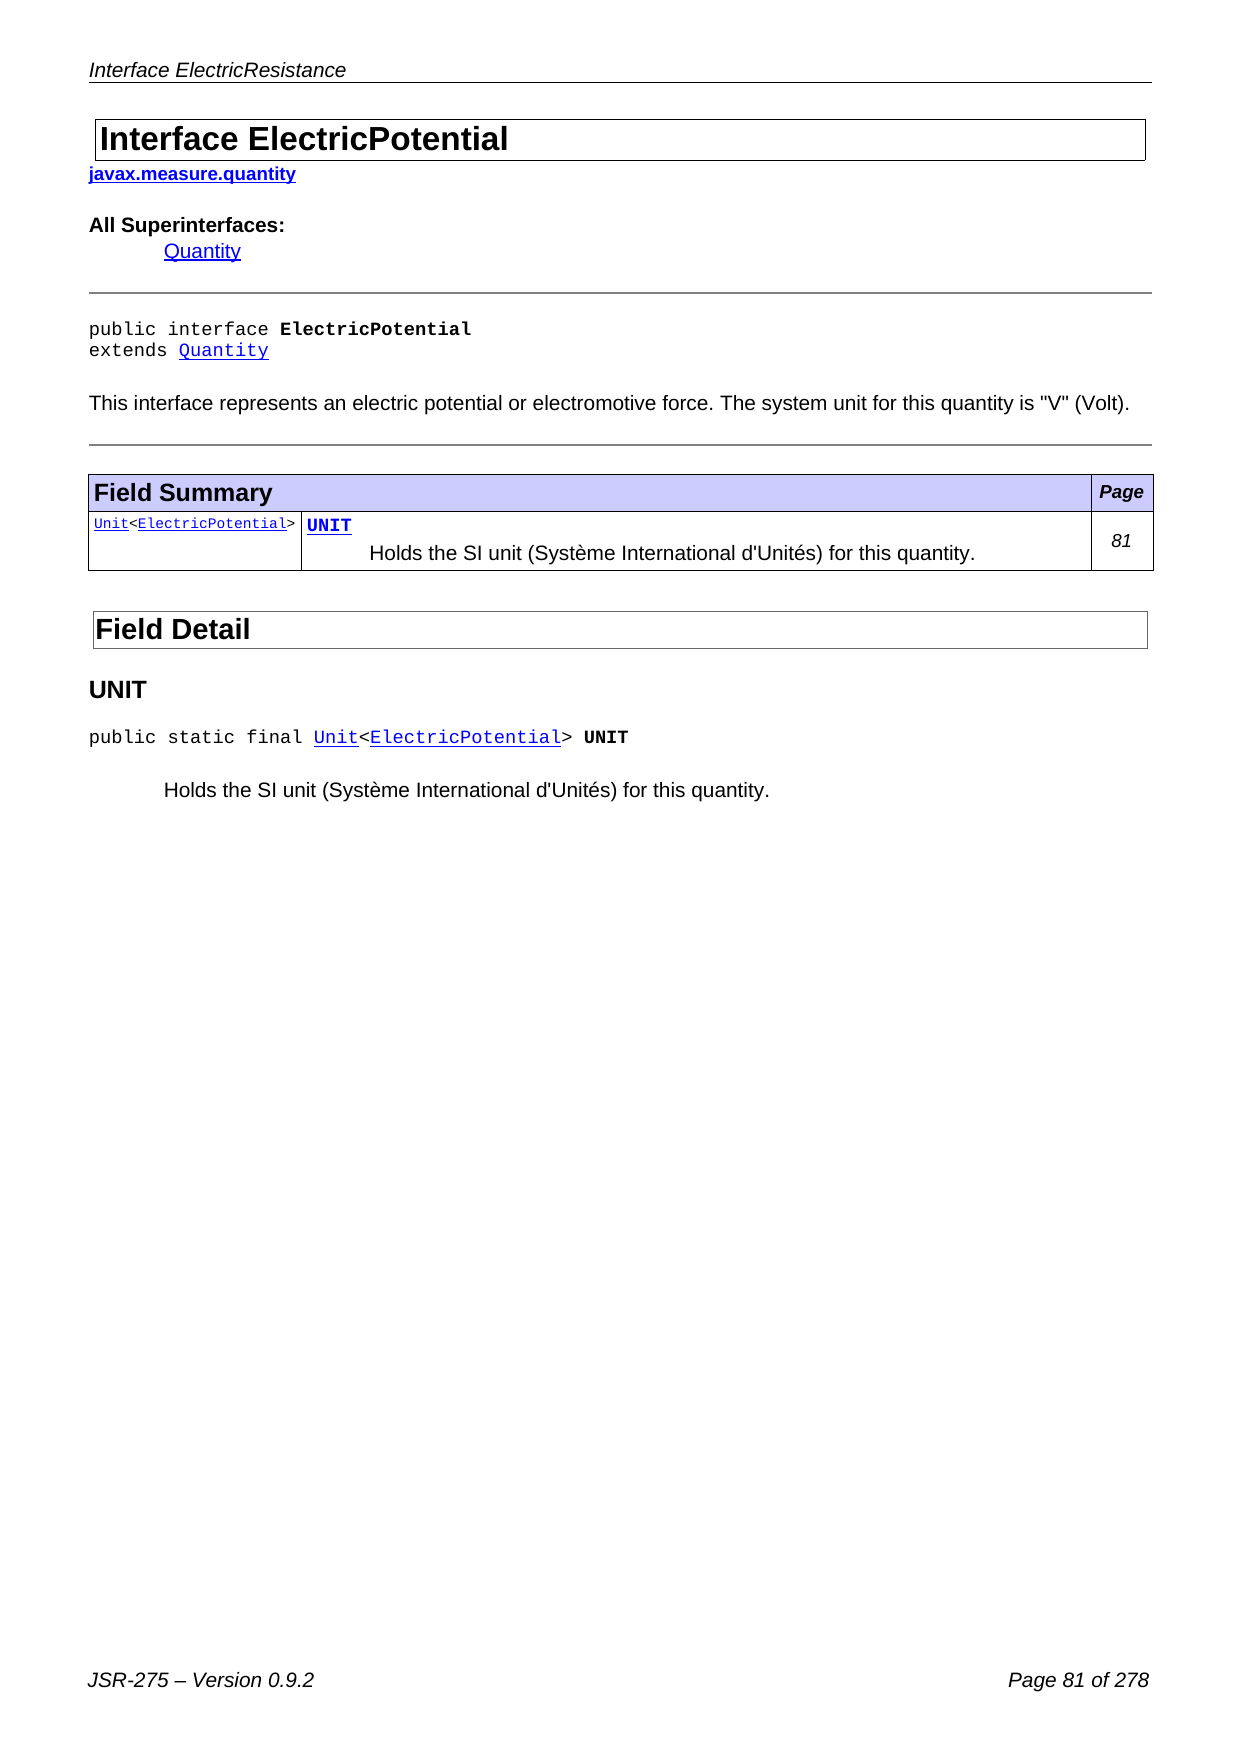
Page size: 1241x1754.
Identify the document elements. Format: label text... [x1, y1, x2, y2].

subtitle All Superinterfaces: [88, 214, 1152, 237]
table_header Field Summary [89, 475, 1091, 511]
subtitle Interface ElectricPotential [96, 120, 1145, 160]
table_cell Unit<ElectricPotential> [89, 512, 301, 569]
text Holds the SI unit (Système International d'Unités) for this quantity. [163, 779, 1152, 802]
table_header Page [1092, 475, 1153, 511]
subtitle Field Detail [94, 612, 1147, 648]
text extends Quantity [88, 341, 1152, 362]
text public interface ElectricPotential [88, 320, 1152, 341]
text public static final Unit<ElectricPotential> UNIT [88, 728, 1152, 749]
table_cell 79 [1092, 512, 1153, 569]
table_cell UNIT Holds the SI unit (Système International d'Unités) for this quantity. [302, 512, 1091, 569]
text Quantity [163, 239, 1152, 262]
subtitle UNIT [88, 676, 1152, 704]
text This interface represents an electric potential or electromotive force. The system unit for this quantity is "V" (Volt). [88, 392, 1152, 415]
text javax.measure.quantity [88, 164, 1152, 184]
